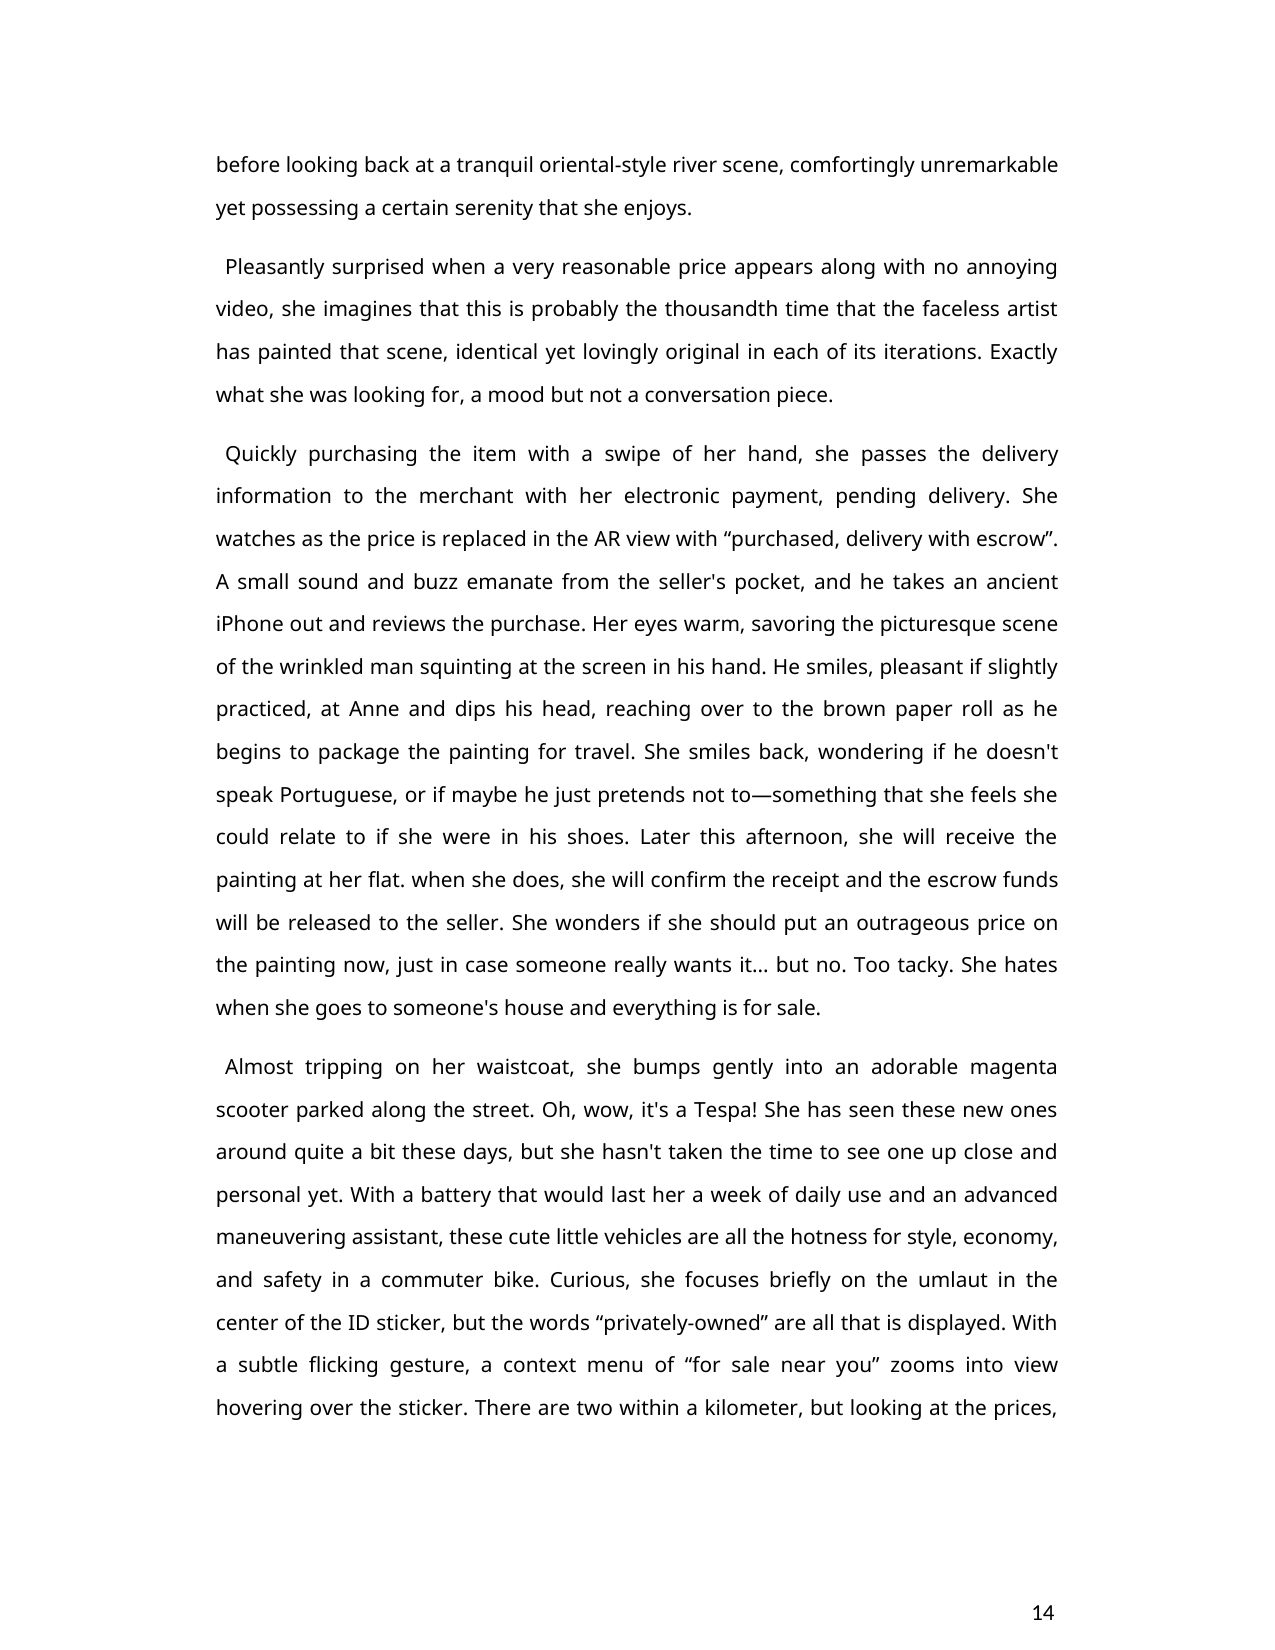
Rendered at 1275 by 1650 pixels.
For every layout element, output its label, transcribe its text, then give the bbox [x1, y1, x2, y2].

text before looking back at a tranquil oriental-style river scene, comfortingly unremarkable yet possessing a certain serenity that she enjoys. [216, 150, 1059, 221]
text Almost tripping on her waistcoat, she bumps gently into an adorable magenta scooter parked along the street. Oh, wow, it's a Tespa! She has seen these new ones around quite a bit these days, but she hasn't taken the time to see one up close and personal yet. With a battery that would last her a week of daily use and an advanced maneuvering assistant, these cute little vehicles are all the hotness for style, economy, and safety in a commuter bike. Curious, she focuses briefly on the umlaut in the center of the ID sticker, but the words “privately-owned” are all that is displayed. With a subtle flicking gesture, a context menu of “for sale near you” zooms into view hovering over the sticker. There are two within a kilometer, but looking at the prices, [216, 1052, 1059, 1421]
text Pleasantly surprised when a very reasonable price appears along with no annoying video, she imagines that this is probably the thousandth time that the faceless artist has painted that scene, identical yet lovingly original in each of its iterations. Exactly what she was looking for, a mood but not a conversation piece. [216, 252, 1059, 408]
text Quickly purchasing the item with a swipe of her hand, she passes the delivery information to the merchant with her electronic payment, pending delivery. She watches as the price is replaced in the AR view with “purchased, delivery with escrow”. A small sound and buzz emanate from the seller's pocket, and he takes an ancient iPhone out and reviews the purchase. Her eyes warm, savoring the picturesque scene of the wrinkled man squinting at the screen in his hand. He smiles, pleasant if slightly practiced, at Anne and dips his head, reaching over to the brown paper roll as he begins to package the painting for travel. She smiles back, wondering if he doesn't speak Portuguese, or if maybe he just pretends not to—something that she feels she could relate to if she were in his shoes. Later this afternoon, she will receive the painting at her flat. when she does, she will confirm the receipt and the escrow funds will be released to the seller. She wonders if she should put an outrageous price on the painting now, just in case someone really wants it... but no. Too tacky. She hates when she goes to someone's house and everything is for sale. [216, 439, 1059, 1021]
